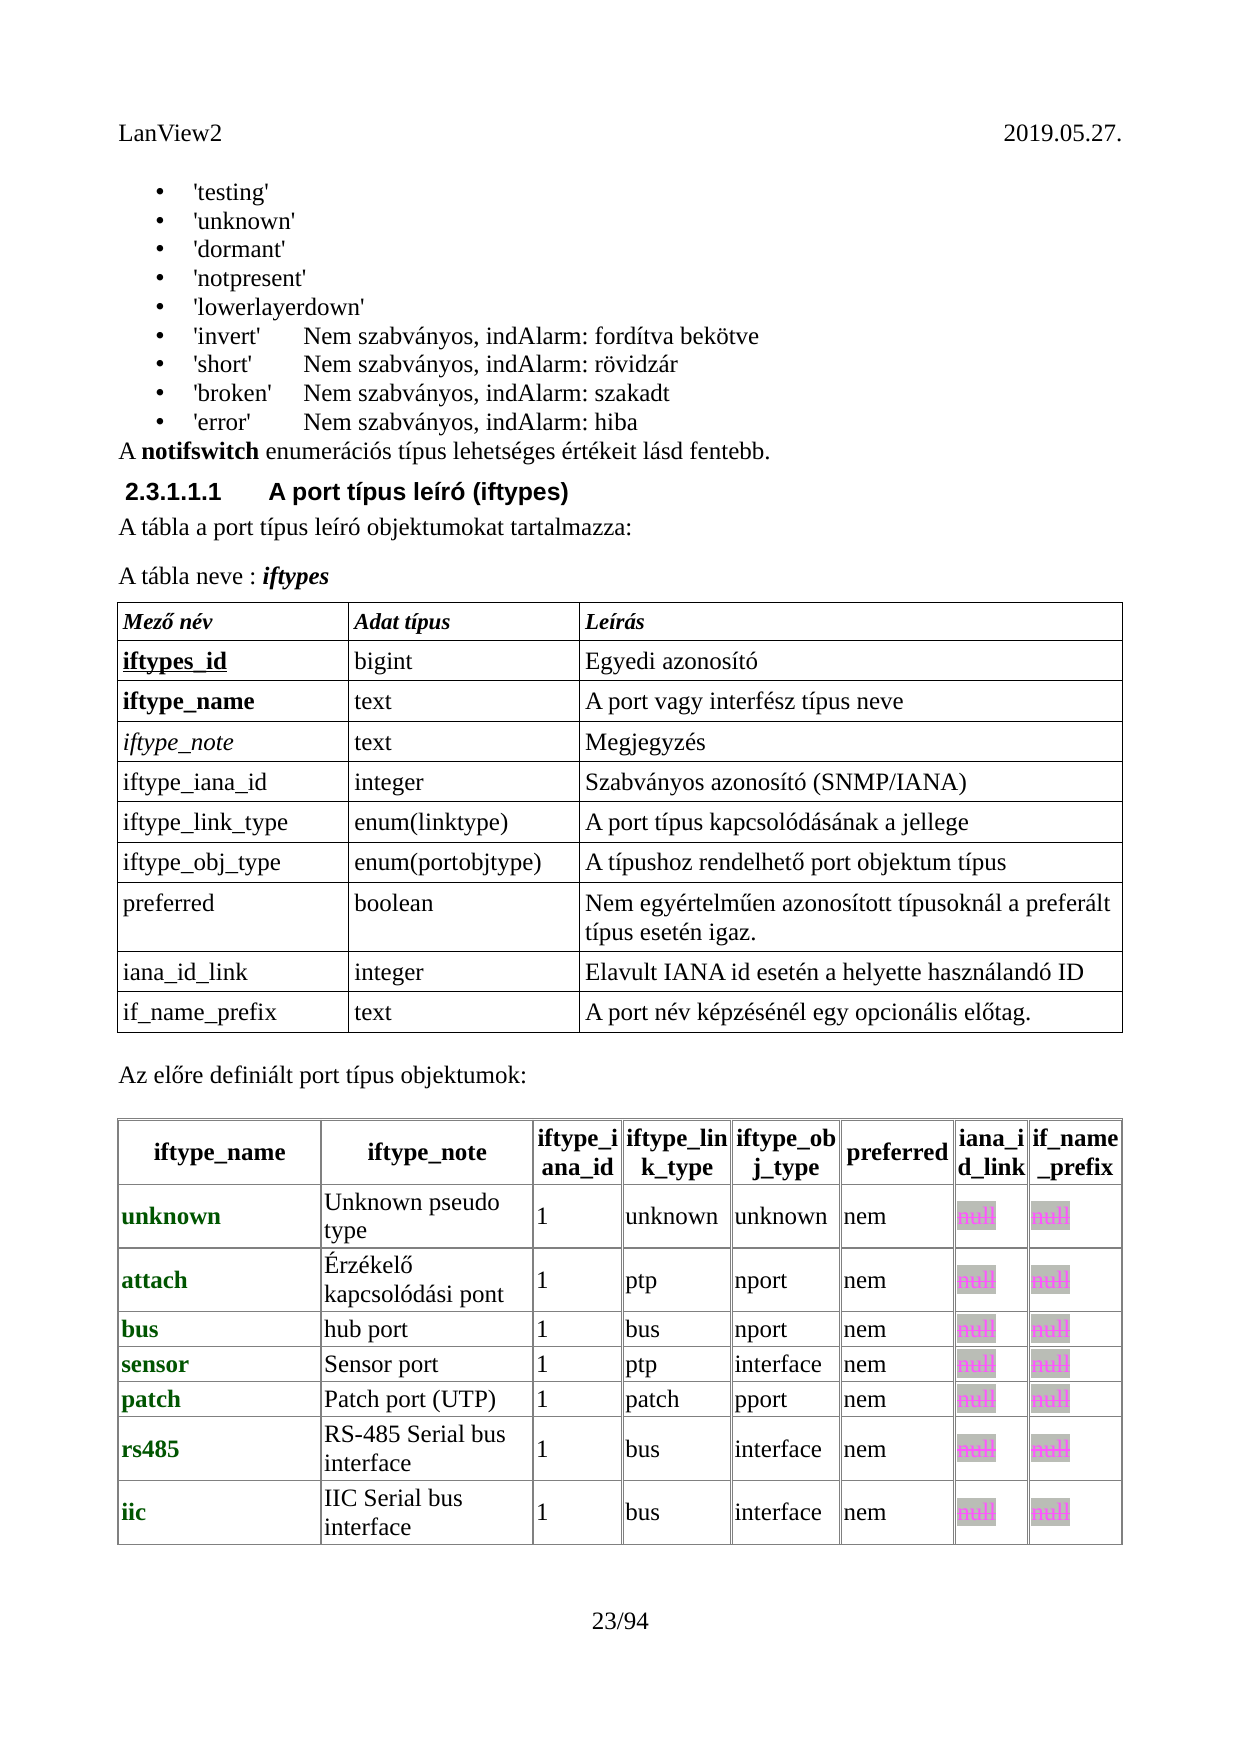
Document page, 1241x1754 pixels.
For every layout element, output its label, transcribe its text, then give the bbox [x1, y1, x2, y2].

table_cell null [956, 1481, 1027, 1543]
list 'error' Nem szabványos, indAlarm: hiba [156, 407, 1122, 436]
table_cell iftype_name [118, 681, 348, 721]
table_cell unknown [733, 1185, 839, 1247]
table_cell bus [624, 1417, 730, 1480]
table_cell interface [733, 1347, 839, 1381]
table_cell Egyedi azonosító [580, 641, 1122, 680]
table_cell Szabványos azonosító (SNMP/IANA) [580, 762, 1122, 801]
table_header iftype_link_type [624, 1121, 730, 1183]
table_cell attach [119, 1249, 320, 1311]
table_cell enum(portobjtype) [349, 843, 579, 882]
table_cell pport [733, 1382, 839, 1416]
table_cell rs485 [119, 1417, 320, 1480]
table_header iftype_obj_type [733, 1121, 839, 1183]
list 'unknown' [156, 206, 1122, 234]
table_header Adat típus [349, 603, 579, 640]
table_cell patch [624, 1382, 730, 1416]
table_cell Unknown pseudo type [322, 1185, 532, 1247]
table_header if_name_prefix [1030, 1121, 1121, 1183]
table_cell nem [842, 1185, 953, 1247]
text A tábla a port típus leíró objektumokat tartalmazza: [118, 512, 1122, 541]
table_cell Patch port (UTP) [322, 1382, 532, 1416]
list 'broken' Nem szabványos, indAlarm: szakadt [156, 378, 1122, 407]
table_cell 1 [534, 1185, 621, 1247]
list 'invert' Nem szabványos, indAlarm: fordítva bekötve [156, 321, 1122, 349]
table_cell nport [733, 1312, 839, 1346]
table_cell nem [842, 1312, 953, 1346]
table_cell null [1030, 1481, 1121, 1543]
table_cell RS-485 Serial bus interface [322, 1417, 532, 1480]
table_header iftype_name [119, 1121, 320, 1183]
table_cell null [956, 1249, 1027, 1311]
table_cell A port típus kapcsolódásának a jellege [580, 802, 1122, 842]
text A tábla neve : iftypes [118, 561, 1122, 590]
table_cell integer [349, 952, 579, 991]
table_cell nem [842, 1417, 953, 1480]
table_cell iftype_link_type [118, 802, 348, 842]
table_cell interface [733, 1481, 839, 1543]
table_cell enum(linktype) [349, 802, 579, 842]
list 'dormant' [156, 234, 1122, 263]
table_cell null [956, 1417, 1027, 1480]
table_cell nem [842, 1249, 953, 1311]
text Az előre definiált port típus objektumok: [118, 1061, 1122, 1089]
table_cell 1 [534, 1382, 621, 1416]
table_cell hub port [322, 1312, 532, 1346]
table_cell sensor [119, 1347, 320, 1381]
table_header Mező név [118, 603, 348, 640]
table_cell unknown [119, 1185, 320, 1247]
table_cell null [1030, 1347, 1121, 1381]
table_cell ptp [624, 1347, 730, 1381]
table_cell A port vagy interfész típus neve [580, 681, 1122, 721]
list 'lowerlayerdown' [156, 292, 1122, 321]
table_header iana_id_link [956, 1121, 1027, 1183]
table_cell null [956, 1312, 1027, 1346]
table_cell 1 [534, 1347, 621, 1381]
table_cell Érzékelő kapcsolódási pont [322, 1249, 532, 1311]
table_cell iftype_iana_id [118, 762, 348, 801]
list 'short' Nem szabványos, indAlarm: rövidzár [156, 349, 1122, 378]
table_header iftype_note [322, 1121, 532, 1183]
table_cell Nem egyértelműen azonosított típusoknál a preferált típus esetén igaz. [580, 883, 1122, 951]
table_cell nport [733, 1249, 839, 1311]
table_cell null [1030, 1185, 1121, 1247]
table_cell null [956, 1347, 1027, 1381]
table_cell nem [842, 1347, 953, 1381]
table_cell 1 [534, 1249, 621, 1311]
table_cell bus [624, 1481, 730, 1543]
table_cell text [349, 722, 579, 761]
table_cell if_name_prefix [118, 992, 348, 1032]
table_cell A port név képzésénél egy opcionális előtag. [580, 992, 1122, 1032]
table_cell nem [842, 1382, 953, 1416]
table_cell iic [119, 1481, 320, 1543]
table_cell text [349, 992, 579, 1032]
table_cell iftypes_id [118, 641, 348, 680]
table_cell 1 [534, 1481, 621, 1543]
table_header iftype_iana_id [534, 1121, 621, 1183]
list 'notpresent' [156, 263, 1122, 292]
text A notifswitch enumerációs típus lehetséges értékeit lásd fentebb. [118, 436, 1122, 464]
table_cell Elavult IANA id esetén a helyette használandó ID [580, 952, 1122, 991]
table_cell iftype_note [118, 722, 348, 761]
table_cell bigint [349, 641, 579, 680]
table_cell iftype_obj_type [118, 843, 348, 882]
table_cell 1 [534, 1417, 621, 1480]
table_cell null [956, 1185, 1027, 1247]
table_cell bus [624, 1312, 730, 1346]
table_header preferred [842, 1121, 953, 1183]
table_cell Megjegyzés [580, 722, 1122, 761]
table_cell iana_id_link [118, 952, 348, 991]
table_cell null [1030, 1417, 1121, 1480]
table_header Leírás [580, 603, 1122, 640]
table_cell patch [119, 1382, 320, 1416]
list 'testing' [156, 177, 1122, 206]
table_cell text [349, 681, 579, 721]
table_cell bus [119, 1312, 320, 1346]
table_cell boolean [349, 883, 579, 951]
table_cell unknown [624, 1185, 730, 1247]
subtitle A port típus leíró (iftypes) [118, 477, 1122, 506]
table_cell IIC Serial bus interface [322, 1481, 532, 1543]
table_cell null [1030, 1312, 1121, 1346]
table_cell ptp [624, 1249, 730, 1311]
table_cell Sensor port [322, 1347, 532, 1381]
table_cell null [1030, 1382, 1121, 1416]
table_cell null [956, 1382, 1027, 1416]
table_cell A típushoz rendelhető port objektum típus [580, 843, 1122, 882]
table_cell integer [349, 762, 579, 801]
table_cell interface [733, 1417, 839, 1480]
table_cell nem [842, 1481, 953, 1543]
table_cell 1 [534, 1312, 621, 1346]
table_cell preferred [118, 883, 348, 951]
table_cell null [1030, 1249, 1121, 1311]
